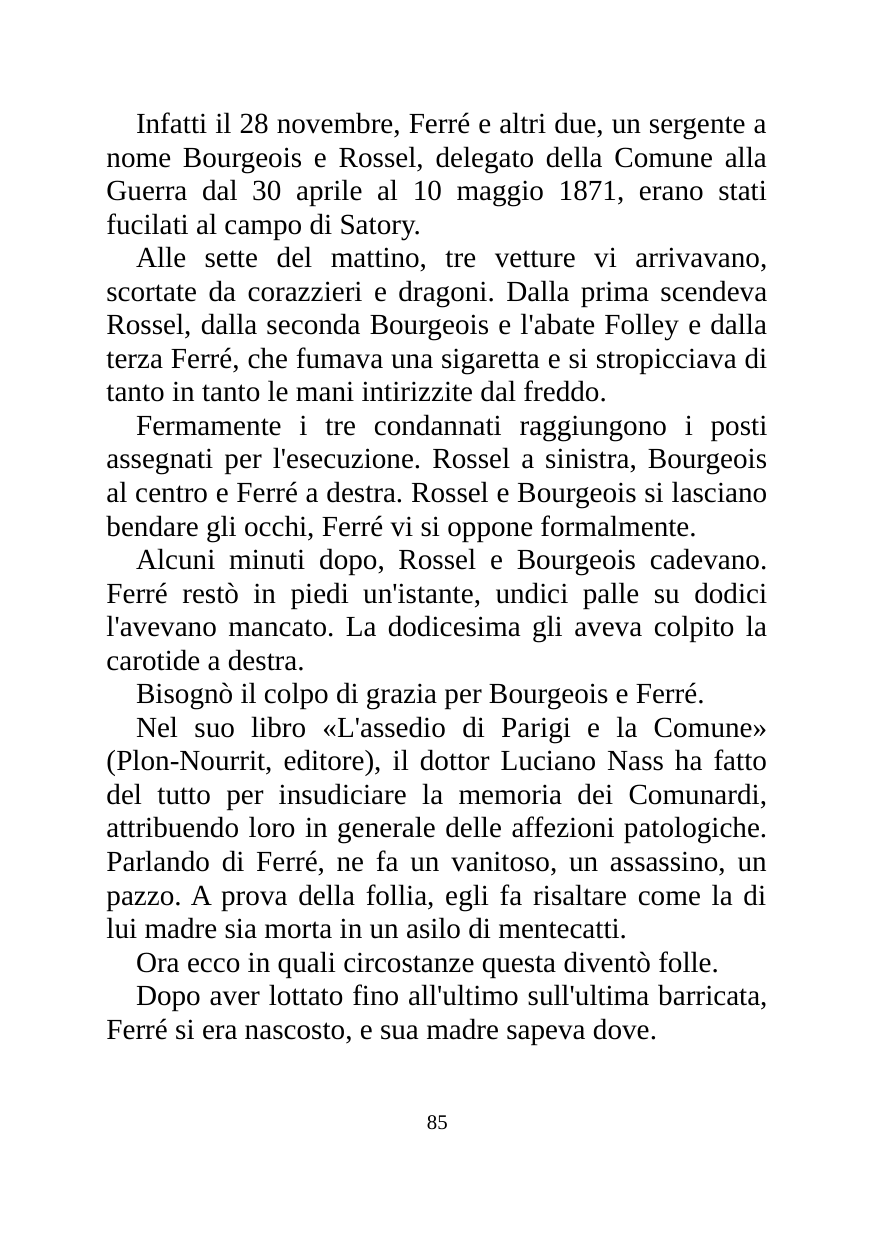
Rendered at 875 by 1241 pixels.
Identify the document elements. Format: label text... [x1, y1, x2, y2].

text Alcuni minuti dopo, Rossel e Bourgeois cadevano. Ferré restò in piedi un'istante, undici palle su dodici l'avevano mancato. La dodicesima gli aveva colpito la carotide a destra. [106, 542, 768, 676]
text Dopo aver lottato fino all'ultimo sull'ultima barricata, Ferré si era nascosto, e sua madre sapeva dove. [106, 978, 768, 1045]
text Fermamente i tre condannati raggiungono i posti assegnati per l'esecuzione. Rossel a sinistra, Bourgeois al centro e Ferré a destra. Rossel e Bourgeois si lasciano bendare gli occhi, Ferré vi si oppone formalmente. [106, 408, 768, 542]
text Ora ecco in quali circostanze questa diventò folle. [106, 945, 768, 978]
text Alle sette del mattino, tre vetture vi arrivavano, scortate da corazzieri e dragoni. Dalla prima scendeva Rossel, dalla seconda Bourgeois e l'abate Folley e dalla terza Ferré, che fumava una sigaretta e si stropicciava di tanto in tanto le mani intirizzite dal freddo. [106, 240, 768, 408]
text Bisognò il colpo di grazia per Bourgeois e Ferré. [106, 676, 768, 710]
text Infatti il 28 novembre, Ferré e altri due, un sergente a nome Bourgeois e Rossel, delegato della Comune alla Guerra dal 30 aprile al 10 maggio 1871, erano stati fucilati al campo di Satory. [106, 106, 768, 240]
text Nel suo libro «L'assedio di Parigi e la Comune» (Plon-Nourrit, editore), il dottor Luciano Nass ha fatto del tutto per insudiciare la memoria dei Comunardi, attribuendo loro in generale delle affezioni patologiche. Parlando di Ferré, ne fa un vanitoso, un assassino, un pazzo. A prova della follia, egli fa risaltare come la di lui madre sia morta in un asilo di mentecatti. [106, 710, 768, 945]
